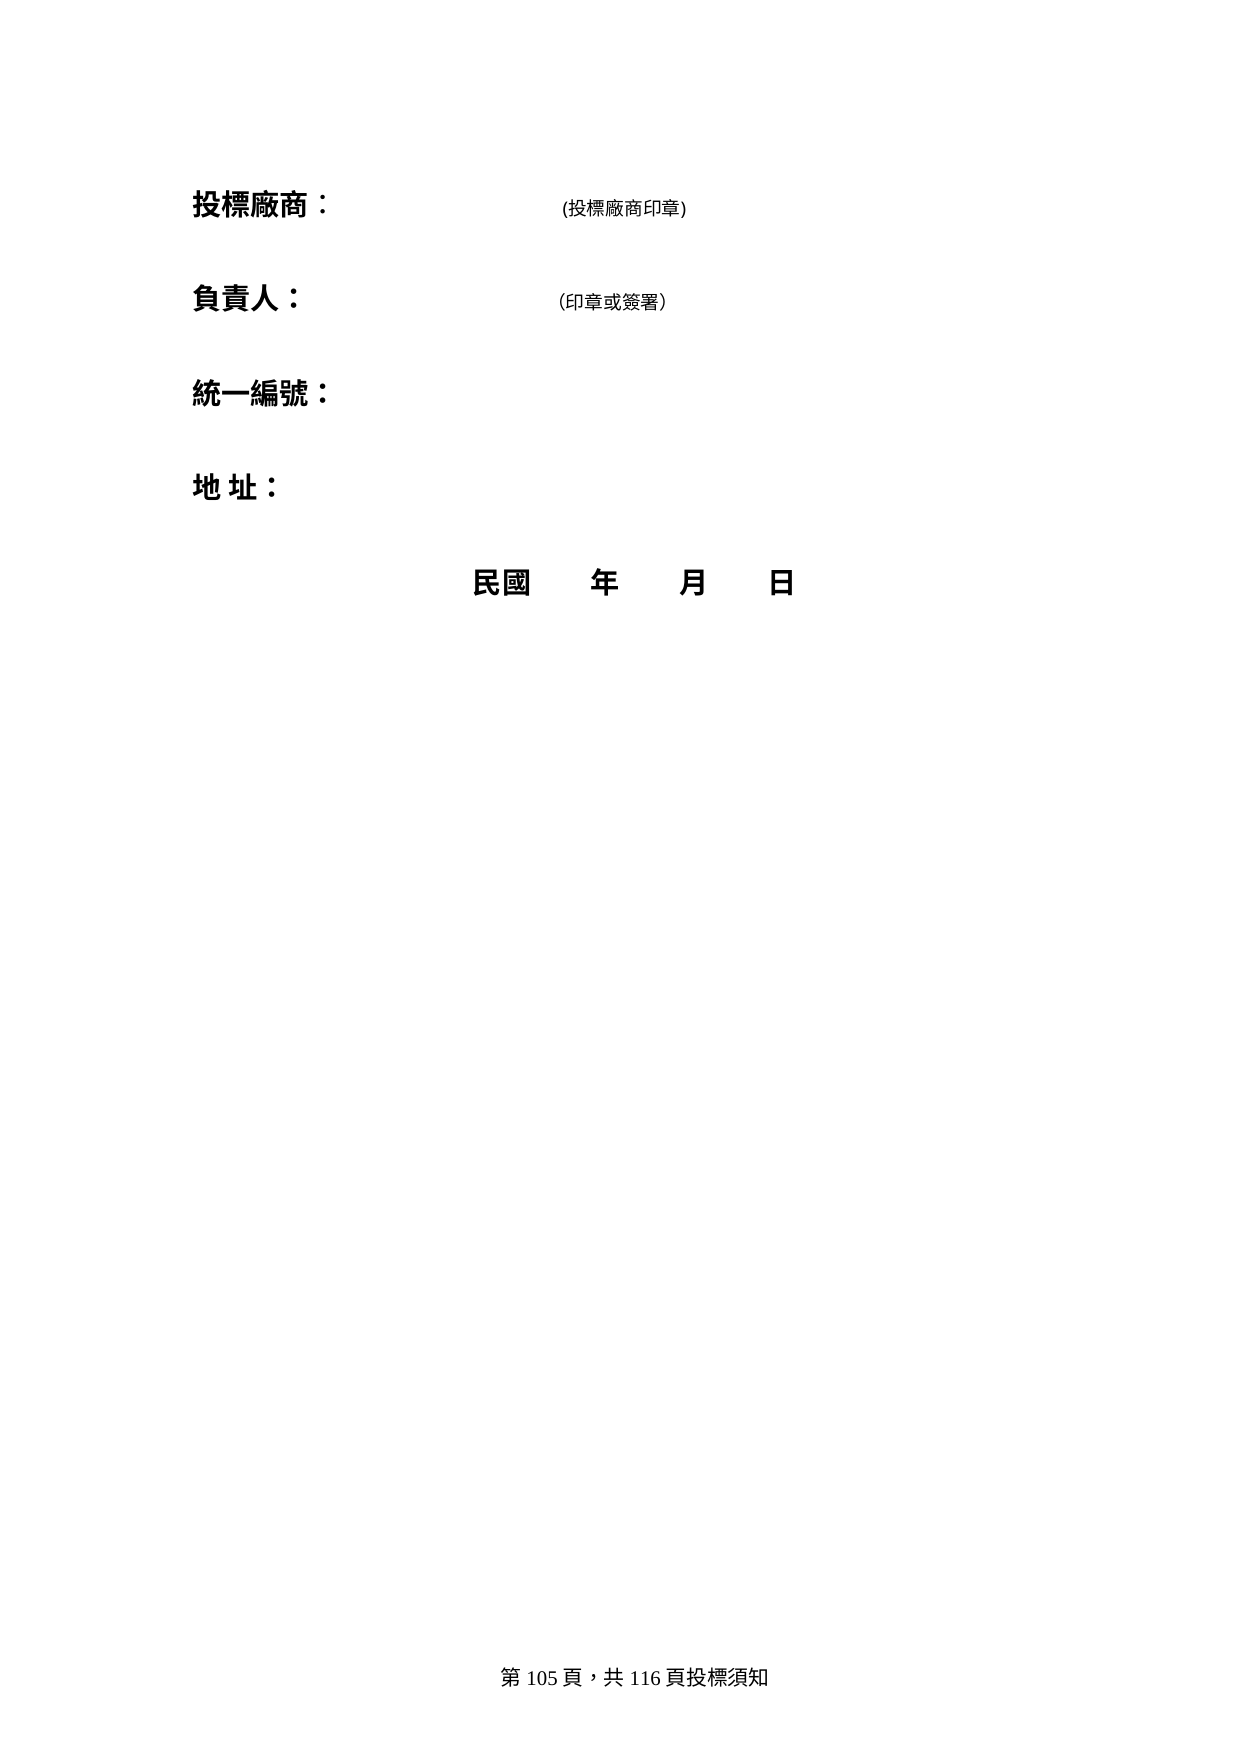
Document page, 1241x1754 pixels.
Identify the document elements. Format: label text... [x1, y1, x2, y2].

text 投標廠商： (投標廠商印章) [118, 120, 1152, 215]
text 統一編號： [118, 309, 1152, 404]
text 地 址： [118, 404, 1152, 499]
text 民國 年 月 日 [118, 499, 1152, 593]
text 負責人： （印章或簽署） [118, 215, 1152, 309]
